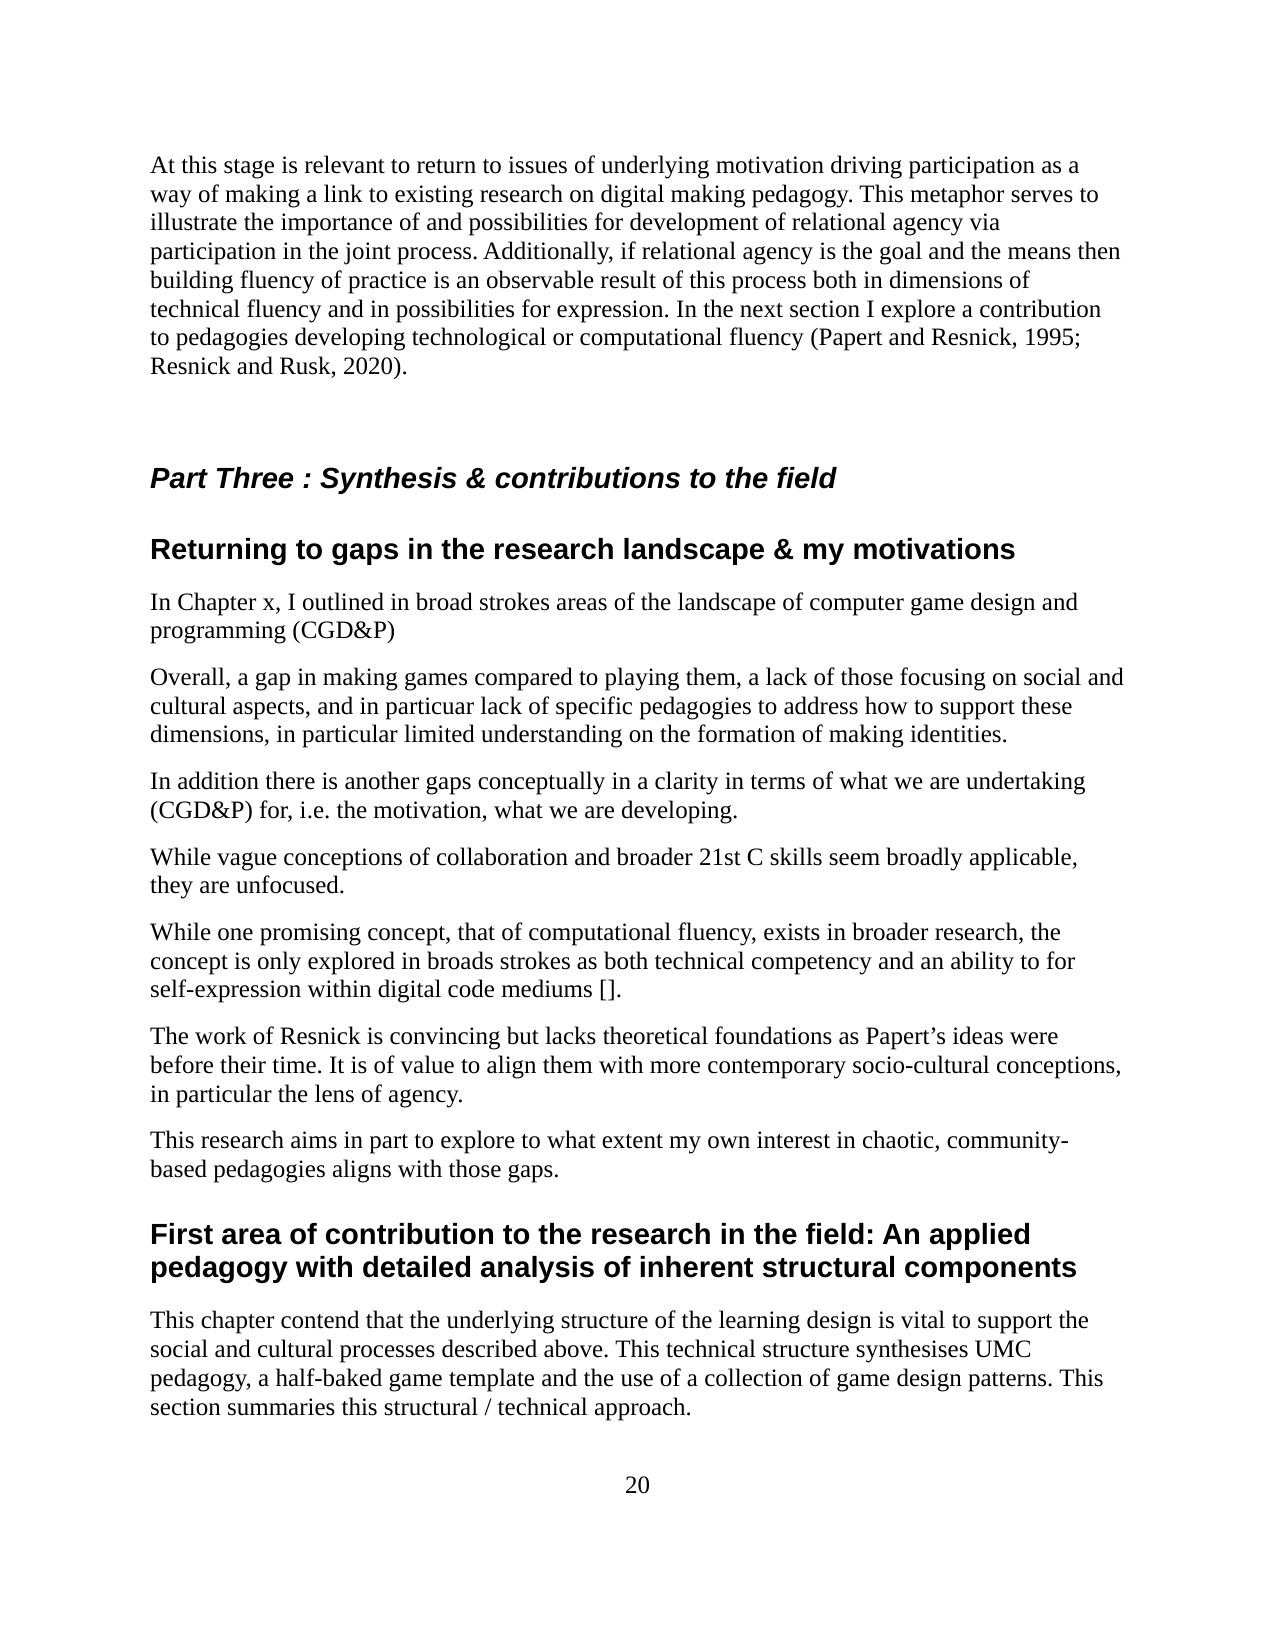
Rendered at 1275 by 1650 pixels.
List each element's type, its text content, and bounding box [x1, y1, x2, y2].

text While one promising concept, that of computational fluency, exists in broader research, the concept is only explored in broads strokes as both technical competency and an ability to for self-expression within digital code mediums []. [150, 917, 1125, 1003]
text Overall, a gap in making games compared to playing them, a lack of those focusing on social and cultural aspects, and in particuar lack of specific pedagogies to address how to support these dimensions, in particular limited understanding on the formation of making identities. [150, 662, 1125, 748]
text In Chapter x, I outlined in broad strokes areas of the landscape of computer game design and programming (CGD&P) [150, 587, 1125, 644]
text In addition there is another gaps conceptually in a clarity in terms of what we are undertaking (CGD&P) for, i.e. the motivation, what we are developing. [150, 766, 1125, 824]
text This research aims in part to explore to what extent my own interest in chaotic, community-based pedagogies aligns with those gaps. [150, 1125, 1125, 1183]
text At this stage is relevant to return to issues of underlying motivation driving participation as a way of making a link to existing research on digital making pedagogy. This metaphor serves to illustrate the importance of and possibilities for development of relational agency via participation in the joint process. Additionally, if relational agency is the goal and the means then building fluency of practice is an observable result of this process both in dimensions of technical fluency and in possibilities for expression. In the next section I explore a contribution to pedagogies developing technological or computational fluency (Papert and Resnick, 1995; Resnick and Rusk, 2020). [150, 150, 1125, 380]
subtitle Part Three : Synthesis & contributions to the field [150, 461, 1125, 494]
subtitle First area of contribution to the research in the field: An applied pedagogy with detailed analysis of inherent structural components [150, 1217, 1125, 1284]
text This chapter contend that the underlying structure of the learning design is vital to support the social and cultural processes described above. This technical structure synthesises UMC pedagogy, a half-baked game template and the use of a collection of game design patterns. This section summaries this structural / technical approach. [150, 1305, 1125, 1420]
text While vague conceptions of collaboration and broader 21st C skills seem broadly applicable, they are unfocused. [150, 842, 1125, 899]
subtitle Returning to gaps in the research landscape & my motivations [150, 532, 1125, 565]
text The work of Resnick is convincing but lacks theoretical foundations as Papert’s ideas were before their time. It is of value to align them with more contemporary socio-cultural conceptions, in particular the lens of agency. [150, 1021, 1125, 1107]
